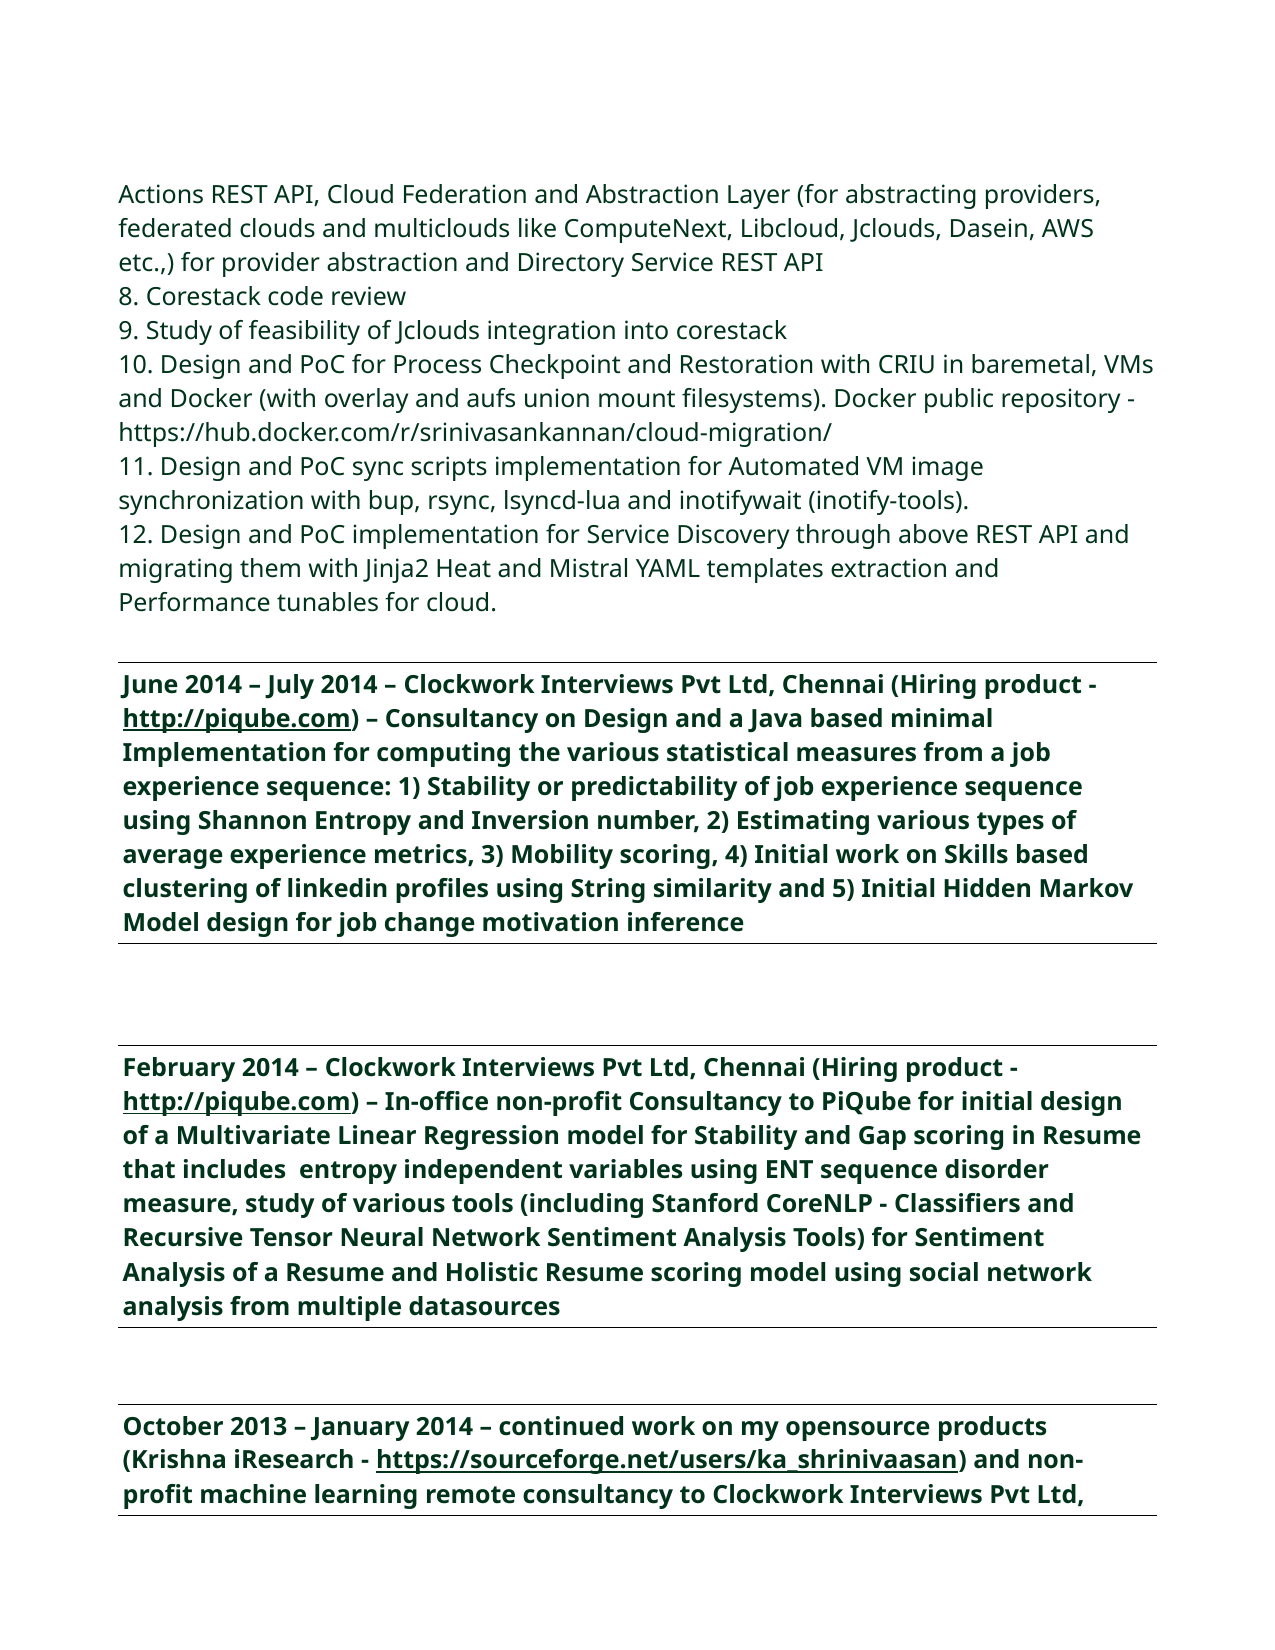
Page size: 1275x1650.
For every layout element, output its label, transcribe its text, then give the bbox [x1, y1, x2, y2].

text February 2014 – Clockwork Interviews Pvt Ltd, Chennai (Hiring product - http://piqube.com) – In-office non-profit Consultancy to PiQube for initial design of a Multivariate Linear Regression model for Stability and Gap scoring in Resume that includes entropy independent variables using ENT sequence disorder measure, study of various tools (including Stanford CoreNLP - Classifiers and Recursive Tensor Neural Network Sentiment Analysis Tools) for Sentiment Analysis of a Resume and Holistic Resume scoring model using social network analysis from multiple datasources [118, 1046, 1157, 1327]
text Actions REST API, Cloud Federation and Abstraction Layer (for abstracting providers, federated clouds and multiclouds like ComputeNext, Libcloud, Jclouds, Dasein, AWS etc.,) for provider abstraction and Directory Service REST API [118, 176, 1157, 278]
text 9. Study of feasibility of Jclouds integration into corestack [118, 313, 1157, 347]
text June 2014 – July 2014 – Clockwork Interviews Pvt Ltd, Chennai (Hiring product - http://piqube.com) – Consultancy on Design and a Java based minimal Implementation for computing the various statistical measures from a job experience sequence: 1) Stability or predictability of job experience sequence using Shannon Entropy and Inversion number, 2) Estimating various types of average experience metrics, 3) Mobility scoring, 4) Initial work on Skills based clustering of linkedin profiles using String similarity and 5) Initial Hidden Markov Model design for job change motivation inference [118, 663, 1157, 943]
text 10. Design and PoC for Process Checkpoint and Restoration with CRIU in baremetal, VMs and Docker (with overlay and aufs union mount filesystems). Docker public repository - https://hub.docker.com/r/srinivasankannan/cloud-migration/ [118, 347, 1157, 449]
text 8. Corestack code review [118, 278, 1157, 313]
text 11. Design and PoC sync scripts implementation for Automated VM image synchronization with bup, rsync, lsyncd-lua and inotifywait (inotify-tools). [118, 449, 1157, 517]
text 12. Design and PoC implementation for Service Discovery through above REST API and migrating them with Jinja2 Heat and Mistral YAML templates extraction and Performance tunables for cloud. [118, 517, 1157, 619]
text October 2013 – January 2014 – continued work on my opensource products (Krishna iResearch - https://sourceforge.net/users/ka_shrinivaasan) and non-profit machine learning remote consultancy to Clockwork Interviews Pvt Ltd, [118, 1405, 1157, 1515]
